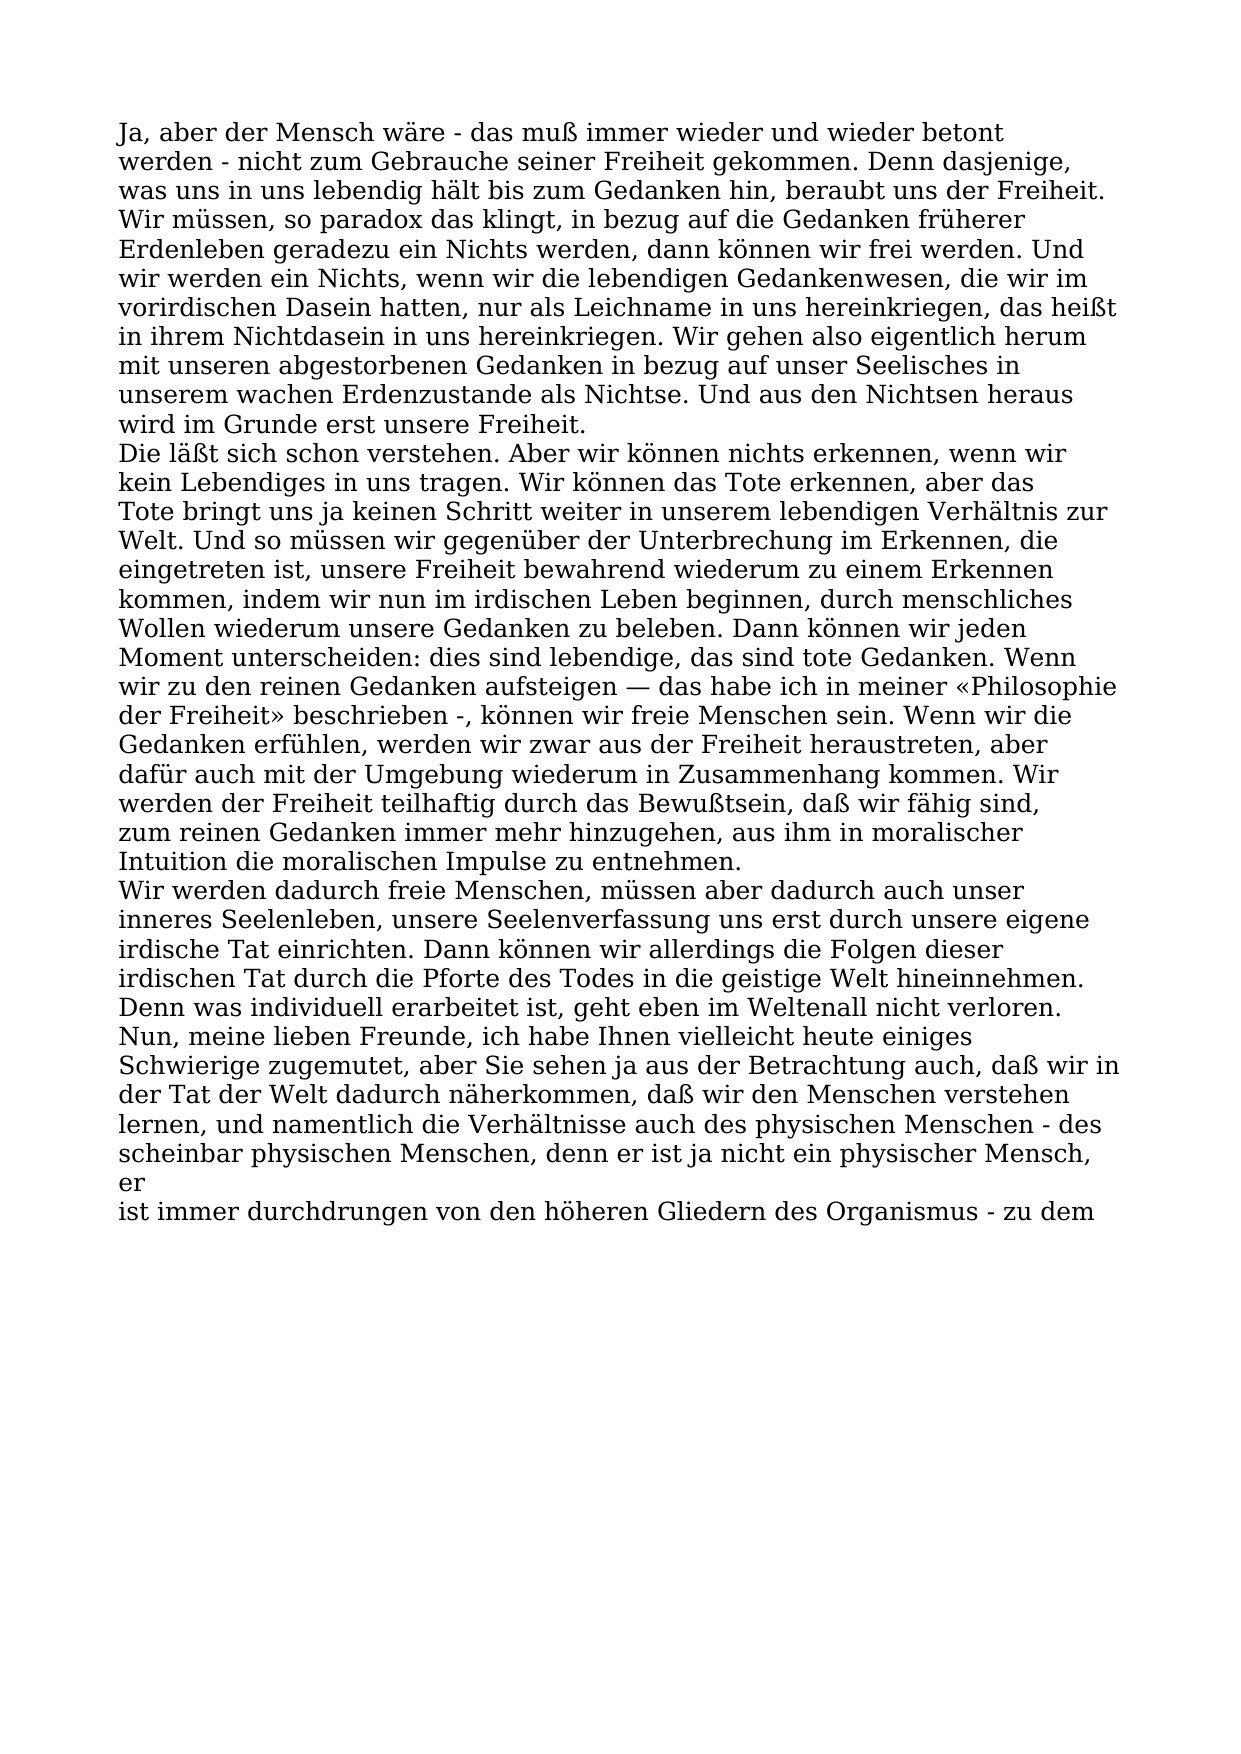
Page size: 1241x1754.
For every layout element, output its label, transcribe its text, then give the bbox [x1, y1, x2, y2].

text Moment unterscheiden: dies sind lebendige, das sind tote Gedanken. Wenn [118, 643, 1122, 672]
text lernen, und namentlich die Verhältnisse auch des physischen Menschen - des [118, 1110, 1122, 1139]
text irdische Tat einrichten. Dann können wir allerdings die Folgen dieser [118, 935, 1122, 964]
text ist immer durchdrungen von den höheren Gliedern des Organismus - zu dem [118, 1197, 1122, 1226]
text wird im Grunde erst unsere Freiheit. [118, 410, 1122, 439]
text der Freiheit» beschrieben -, können wir freie Menschen sein. Wenn wir die [118, 701, 1122, 731]
text wir werden ein Nichts, wenn wir die lebendigen Gedankenwesen, die wir im [118, 264, 1122, 293]
text Ja, aber der Mensch wäre - das muß immer wieder und wieder betont [118, 118, 1122, 147]
text in ihrem Nichtdasein in uns hereinkriegen. Wir gehen also eigentlich herum [118, 322, 1122, 351]
text Denn was individuell erarbeitet ist, geht eben im Weltenall nicht verloren. [118, 993, 1122, 1022]
text werden - nicht zum Gebrauche seiner Freiheit gekommen. Denn dasjenige, [118, 147, 1122, 176]
text der Tat der Welt dadurch näherkommen, daß wir den Menschen verstehen [118, 1081, 1122, 1110]
text dafür auch mit der Umgebung wiederum in Zusammenhang kommen. Wir [118, 760, 1122, 789]
text zum reinen Gedanken immer mehr hinzugehen, aus ihm in moralischer [118, 818, 1122, 847]
text unserem wachen Erdenzustande als Nichtse. Und aus den Nichtsen heraus [118, 381, 1122, 410]
text Erdenleben geradezu ein Nichts werden, dann können wir frei werden. Und [118, 235, 1122, 264]
text Wir müssen, so paradox das klingt, in bezug auf die Gedanken früherer [118, 206, 1122, 235]
text eingetreten ist, unsere Freiheit bewahrend wiederum zu einem Erkennen [118, 556, 1122, 585]
text Gedanken erfühlen, werden wir zwar aus der Freiheit heraustreten, aber [118, 731, 1122, 760]
text inneres Seelenleben, unsere Seelenverfassung uns erst durch unsere eigene [118, 906, 1122, 935]
text Welt. Und so müssen wir gegenüber der Unterbrechung im Erkennen, die [118, 526, 1122, 556]
text Intuition die moralischen Impulse zu entnehmen. [118, 847, 1122, 876]
text werden der Freiheit teilhaftig durch das Bewußtsein, daß wir fähig sind, [118, 789, 1122, 818]
text kommen, indem wir nun im irdischen Leben beginnen, durch menschliches [118, 585, 1122, 614]
text wir zu den reinen Gedanken aufsteigen — das habe ich in meiner «Philosophie [118, 672, 1122, 701]
text mit unseren abgestorbenen Gedanken in bezug auf unser Seelisches in [118, 351, 1122, 381]
text Die läßt sich schon verstehen. Aber wir können nichts erkennen, wenn wir [118, 439, 1122, 468]
text was uns in uns lebendig hält bis zum Gedanken hin, beraubt uns der Freiheit. [118, 176, 1122, 206]
text kein Lebendiges in uns tragen. Wir können das Tote erkennen, aber das [118, 468, 1122, 497]
text scheinbar physischen Menschen, denn er ist ja nicht ein physischer Mensch, er [118, 1139, 1122, 1197]
text Schwierige zugemutet, aber Sie sehen ja aus der Betrachtung auch, daß wir in [118, 1051, 1122, 1081]
text irdischen Tat durch die Pforte des Todes in die geistige Welt hineinnehmen. [118, 964, 1122, 993]
text Nun, meine lieben Freunde, ich habe Ihnen vielleicht heute einiges [118, 1022, 1122, 1051]
text Tote bringt uns ja keinen Schritt weiter in unserem lebendigen Verhältnis zur [118, 497, 1122, 526]
text Wollen wiederum unsere Gedanken zu beleben. Dann können wir jeden [118, 614, 1122, 643]
text vorirdischen Dasein hatten, nur als Leichname in uns hereinkriegen, das heißt [118, 293, 1122, 322]
text Wir werden dadurch freie Menschen, müssen aber dadurch auch unser [118, 876, 1122, 906]
